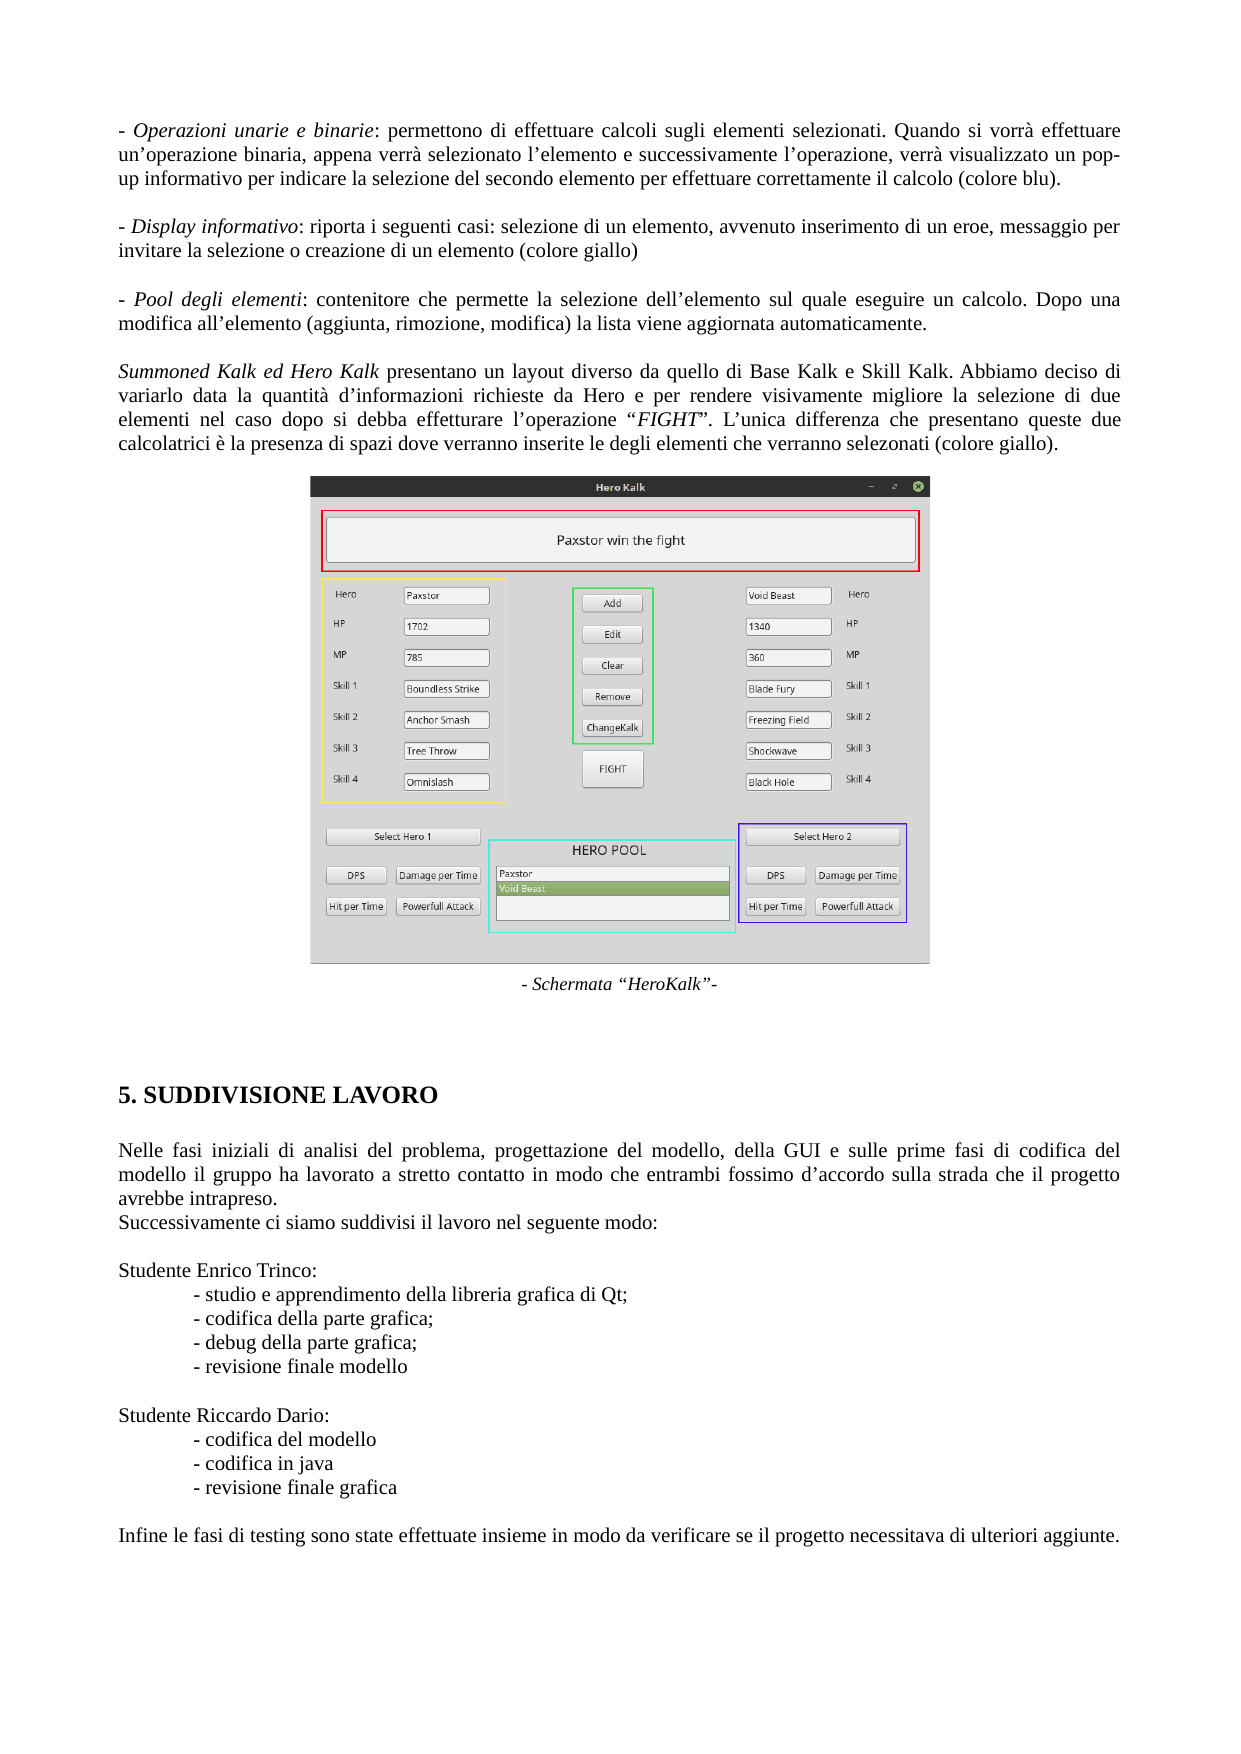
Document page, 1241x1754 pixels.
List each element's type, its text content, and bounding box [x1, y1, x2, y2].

text Successivamente ci siamo suddivisi il lavoro nel seguente modo: [118, 1210, 1122, 1234]
picture [310, 476, 930, 964]
text - debug della parte grafica; [118, 1330, 1122, 1354]
text Studente Riccardo Dario: [118, 1402, 1122, 1427]
text - codifica della parte grafica; [118, 1306, 1122, 1330]
text - Schermata “HeroKalk”- [118, 972, 1122, 994]
text Summoned Kalk ed Hero Kalk presentano un layout diverso da quello di Base Kalk e Skill Kalk. Abbiamo deciso di variarlo data la quantità d’informazioni richieste da Hero e per rendere visivamente migliore la selezione di due elementi nel caso dopo si debba effetturare l’operazione “FIGHT”. L’unica differenza che presentano queste due calcolatrici è la presenza di spazi dove verranno inserite le degli elementi che verranno selezonati (colore giallo). [118, 359, 1122, 455]
text - studio e apprendimento della libreria grafica di Qt; [118, 1282, 1122, 1306]
text - codifica del modello [118, 1427, 1122, 1451]
text - revisione finale modello [118, 1354, 1122, 1378]
text - codifica in java [118, 1451, 1122, 1475]
text - revisione finale grafica [118, 1475, 1122, 1499]
text Studente Enrico Trinco: [118, 1258, 1122, 1282]
text - Display informativo: riporta i seguenti casi: selezione di un elemento, avvenuto inserimento di un eroe, messaggio per invitare la selezione o creazione di un elemento (colore giallo) [118, 214, 1122, 262]
text Infine le fasi di testing sono state effettuate insieme in modo da verificare se il progetto necessitava di ulteriori aggiunte. [118, 1523, 1122, 1547]
text 5. SUDDIVISIONE LAVORO [118, 1080, 1122, 1109]
text - Pool degli elementi: contenitore che permette la selezione dell’elemento sul quale eseguire un calcolo. Dopo una modifica all’elemento (aggiunta, rimozione, modifica) la lista viene aggiornata automaticamente. [118, 287, 1122, 335]
text - Operazioni unarie e binarie: permettono di effettuare calcoli sugli elementi selezionati. Quando si vorrà effettuare un’operazione binaria, appena verrà selezionato l’elemento e successivamente l’operazione, verrà visualizzato un pop-up informativo per indicare la selezione del secondo elemento per effettuare correttamente il calcolo (colore blu). [118, 118, 1122, 190]
text Nelle fasi iniziali di analisi del problema, progettazione del modello, della GUI e sulle prime fasi di codifica del modello il gruppo ha lavorato a stretto contatto in modo che entrambi fossimo d’accordo sulla strada che il progetto avrebbe intrapreso. [118, 1138, 1122, 1210]
